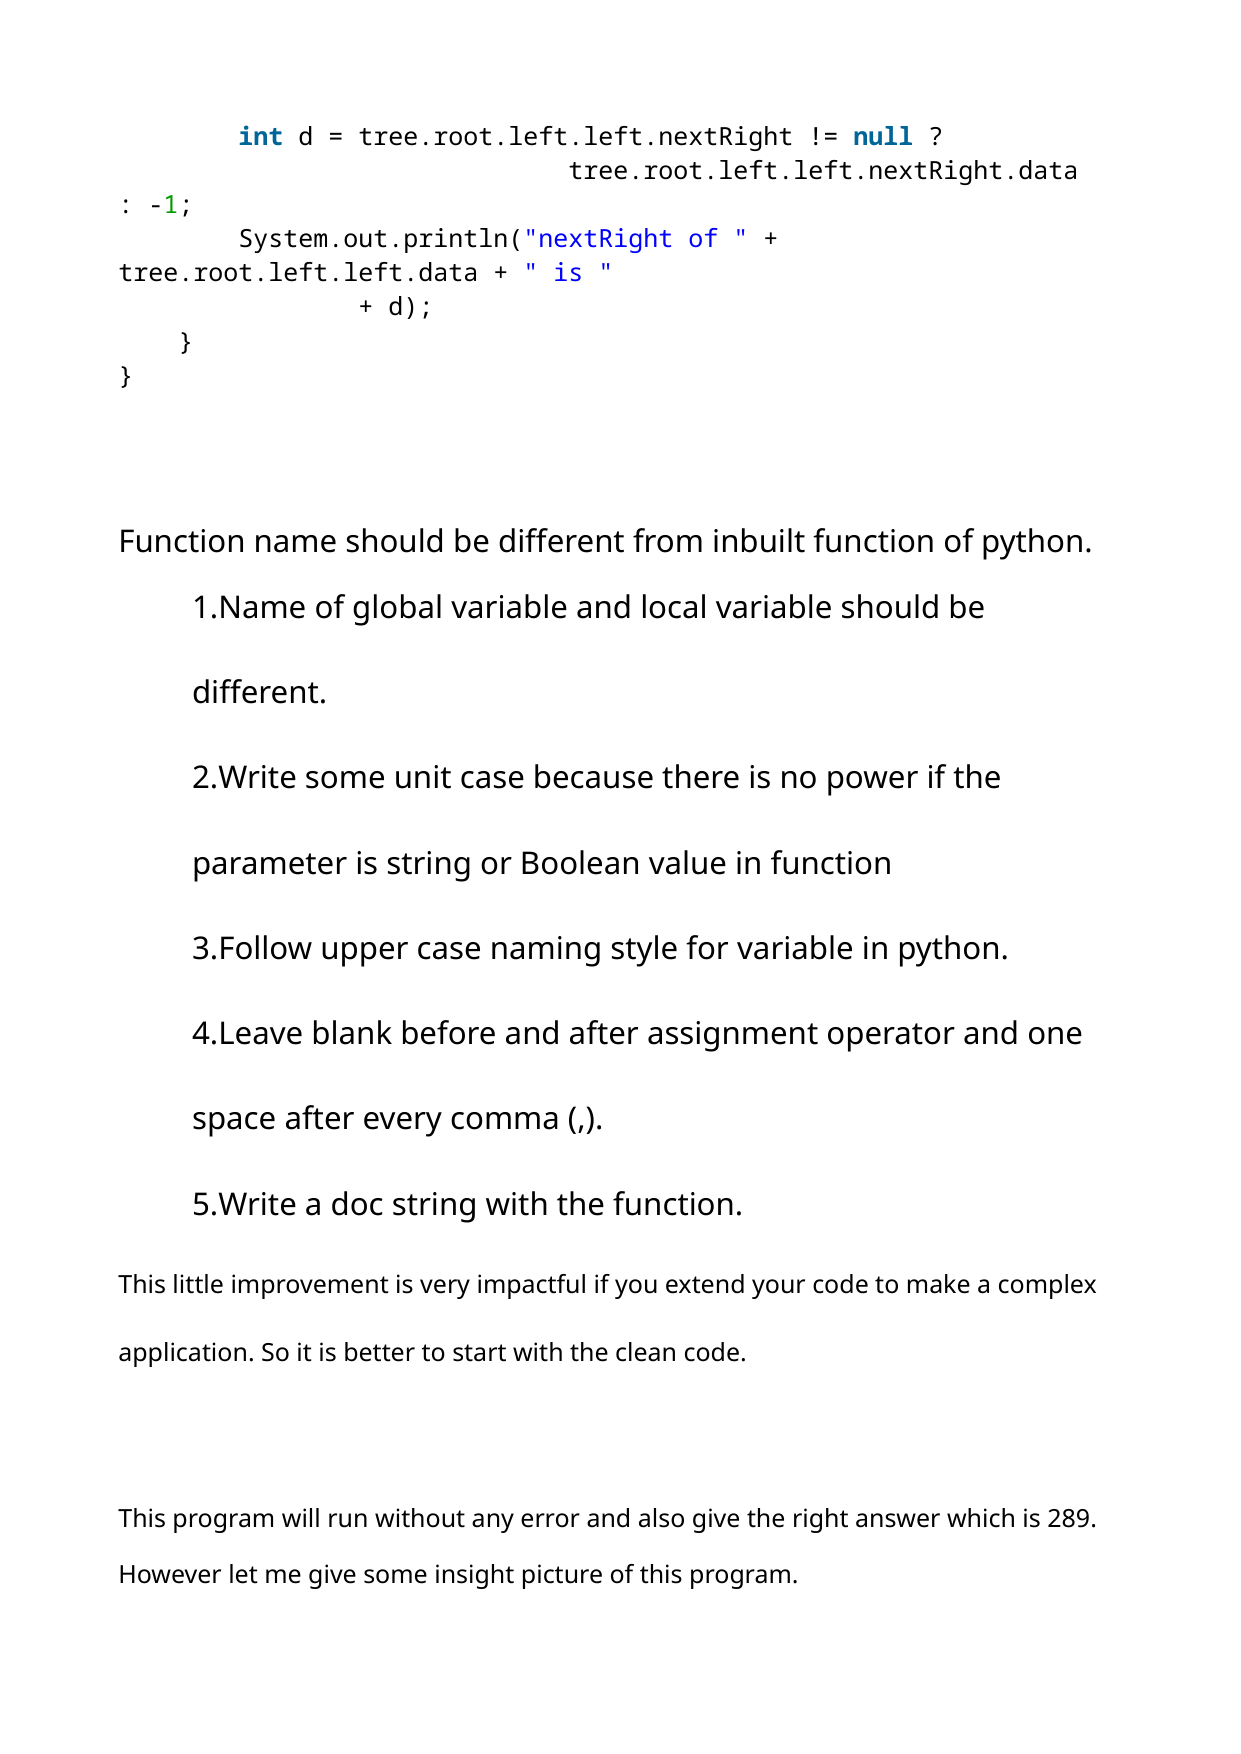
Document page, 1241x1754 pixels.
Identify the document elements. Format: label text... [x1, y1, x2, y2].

list Write some unit case because there is no power if the parameter is string or Boolean value in function [118, 756, 1122, 883]
text This little improvement is very impactful if you extend your code to make a complex application. So it is better to start with the clean code. [118, 1267, 1122, 1369]
table_header int d = tree.root.left.left.nextRight != null ? tree.root.left.left.nextRight.data : -1; System.out.println("nextRight of " + tree.root.left.left.data + " is " + d); } } [118, 118, 1101, 421]
list Write a doc string with the function. [118, 1182, 1122, 1224]
list Leave blank before and after assignment operator and one space after every comma (,). [118, 1011, 1122, 1139]
list Follow upper case naming style for variable in python. [118, 926, 1122, 968]
list Name of global variable and local variable should be different. [118, 585, 1122, 713]
text However let me give some insight picture of this program. [118, 1557, 1122, 1591]
text This program will run without any error and also give the right answer which is 289. [118, 1501, 1122, 1535]
text Function name should be different from inbuilt function of python. [118, 519, 1122, 562]
